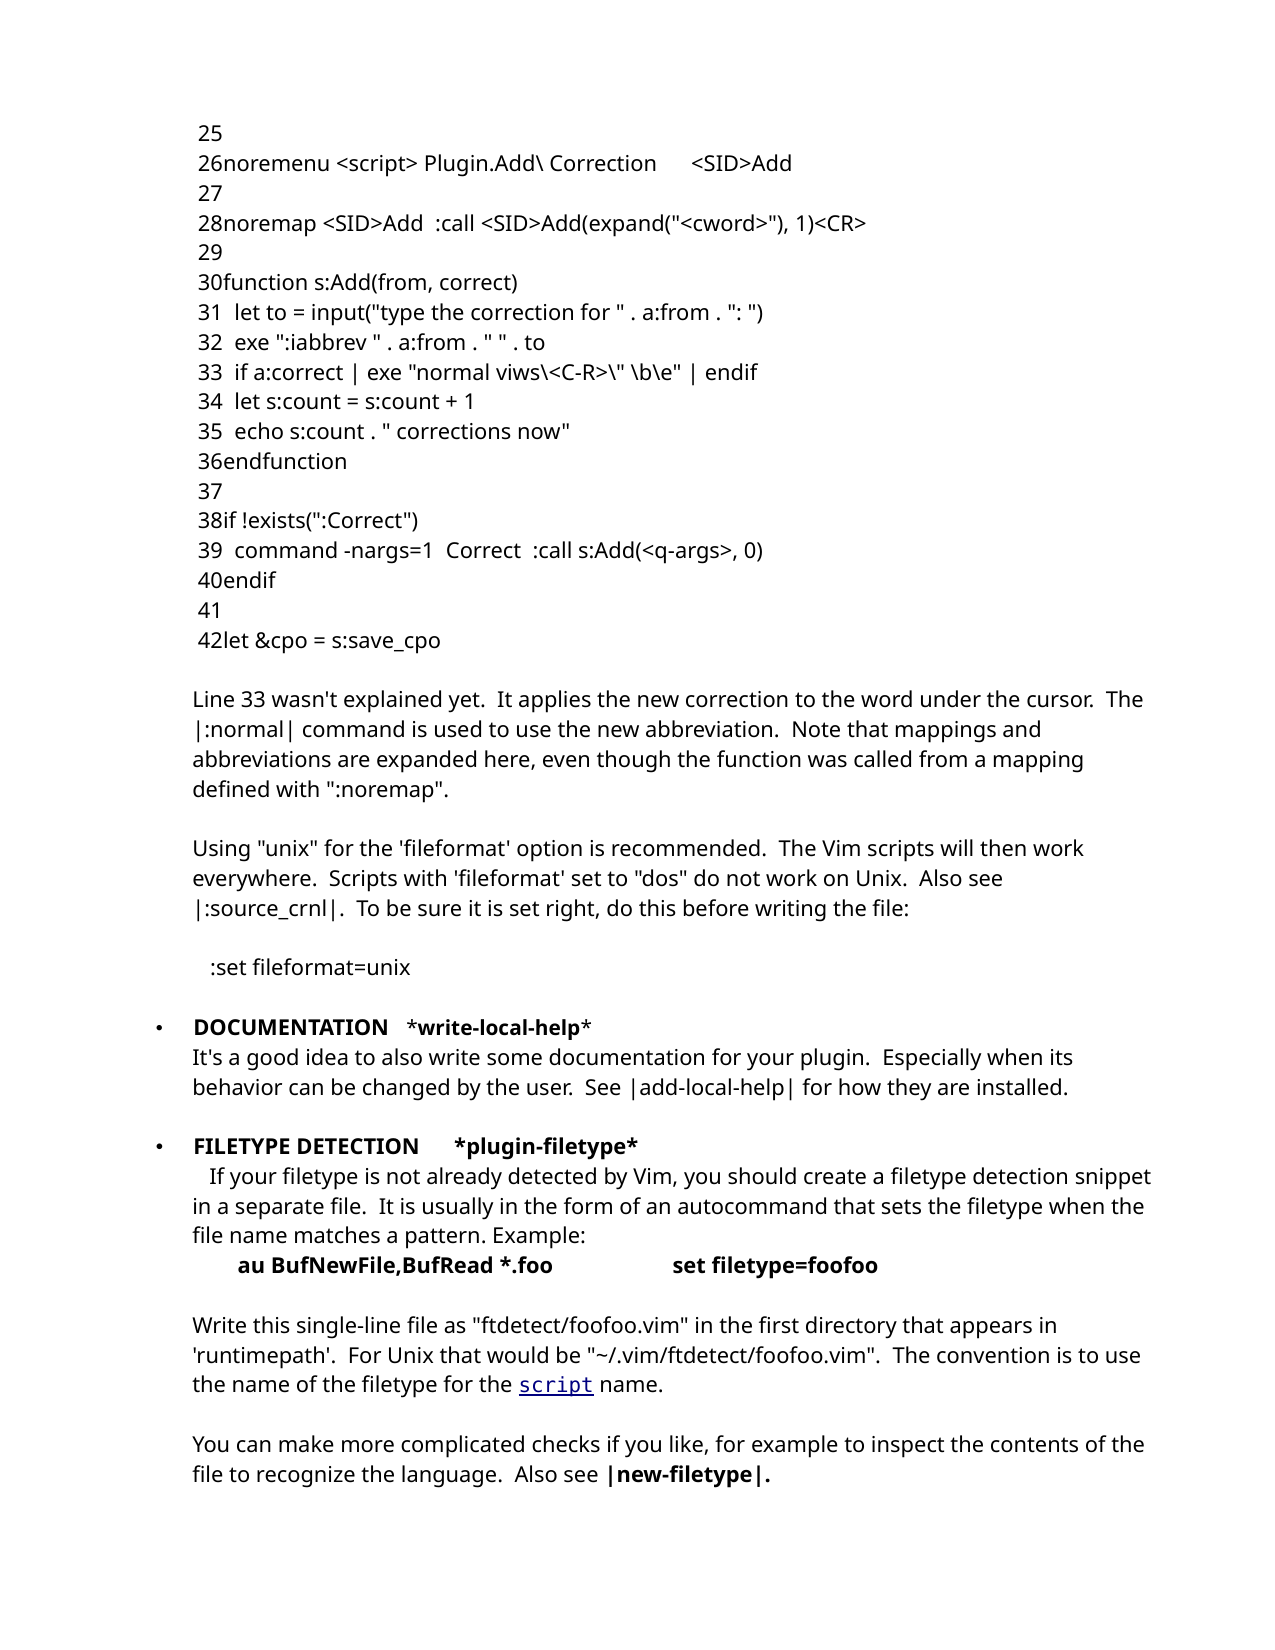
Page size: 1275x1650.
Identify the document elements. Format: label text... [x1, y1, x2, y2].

list 40 endif [192, 565, 1157, 595]
list 31 let to = input("type the correction for " . a:from . ": ") [192, 297, 1157, 327]
list 34 let s:count = s:count + 1 [192, 386, 1157, 416]
list 30 function s:Add(from, correct) [192, 267, 1157, 297]
list 27 [192, 178, 1157, 207]
list You can make more complicated checks if you like, for example to inspect the contents of the file to recognize the language. Also see |new-filetype|. [192, 1429, 1157, 1488]
list 33 if a:correct | exe "normal viws\<C-R>\" \b\e" | endif [192, 356, 1157, 386]
list 41 [192, 595, 1157, 624]
list 26 noremenu <script> Plugin.Add\ Correction <SID>Add [192, 148, 1157, 178]
list Line 33 wasn't explained yet. It applies the new correction to the word under the cursor. The |:normal| command is used to use the new abbreviation. Note that mappings and abbreviations are expanded here, even though the function was called from a mapping defined with ":noremap". [192, 684, 1157, 803]
list 39 command -nargs=1 Correct :call s:Add(<q-args>, 0) [192, 535, 1157, 565]
list 35 echo s:count . " corrections now" [192, 416, 1157, 446]
list 37 [192, 476, 1157, 505]
list :set fileformat=unix [192, 952, 1157, 982]
list 29 [192, 237, 1157, 267]
list FILETYPE DETECTION *plugin-filetype* [156, 1131, 1157, 1161]
list 42 let &cpo = s:save_cpo [192, 624, 1157, 654]
list Using "unix" for the 'fileformat' option is recommended. The Vim scripts will then work everywhere. Scripts with 'fileformat' set to "dos" do not work on Unix. Also see |:source_crnl|. To be sure it is set right, do this before writing the file: [192, 833, 1157, 922]
list If your filetype is not already detected by Vim, you should create a filetype detection snippet in a separate file. It is usually in the form of an autocommand that sets the filetype when the file name matches a pattern. Example: [192, 1161, 1157, 1250]
list 38 if !exists(":Correct") [192, 505, 1157, 535]
list It's a good idea to also write some documentation for your plugin. Especially when its behavior can be changed by the user. See |add-local-help| for how they are installed. [192, 1042, 1157, 1101]
list DOCUMENTATION *write-local-help* [156, 1012, 1157, 1042]
list Write this single-line file as "ftdetect/foofoo.vim" in the first directory that appears in 'runtimepath'. For Unix that would be "~/.vim/ftdetect/foofoo.vim". The convention is to use the name of the filetype for the script name. [192, 1310, 1157, 1399]
list 32 exe ":iabbrev " . a:from . " " . to [192, 327, 1157, 356]
list 25 [192, 118, 1157, 148]
list 28 noremap <SID>Add :call <SID>Add(expand("<cword>"), 1)<CR> [192, 207, 1157, 237]
list 36 endfunction [192, 446, 1157, 476]
list au BufNewFile,BufRead *.foo set filetype=foofoo [192, 1250, 1157, 1280]
